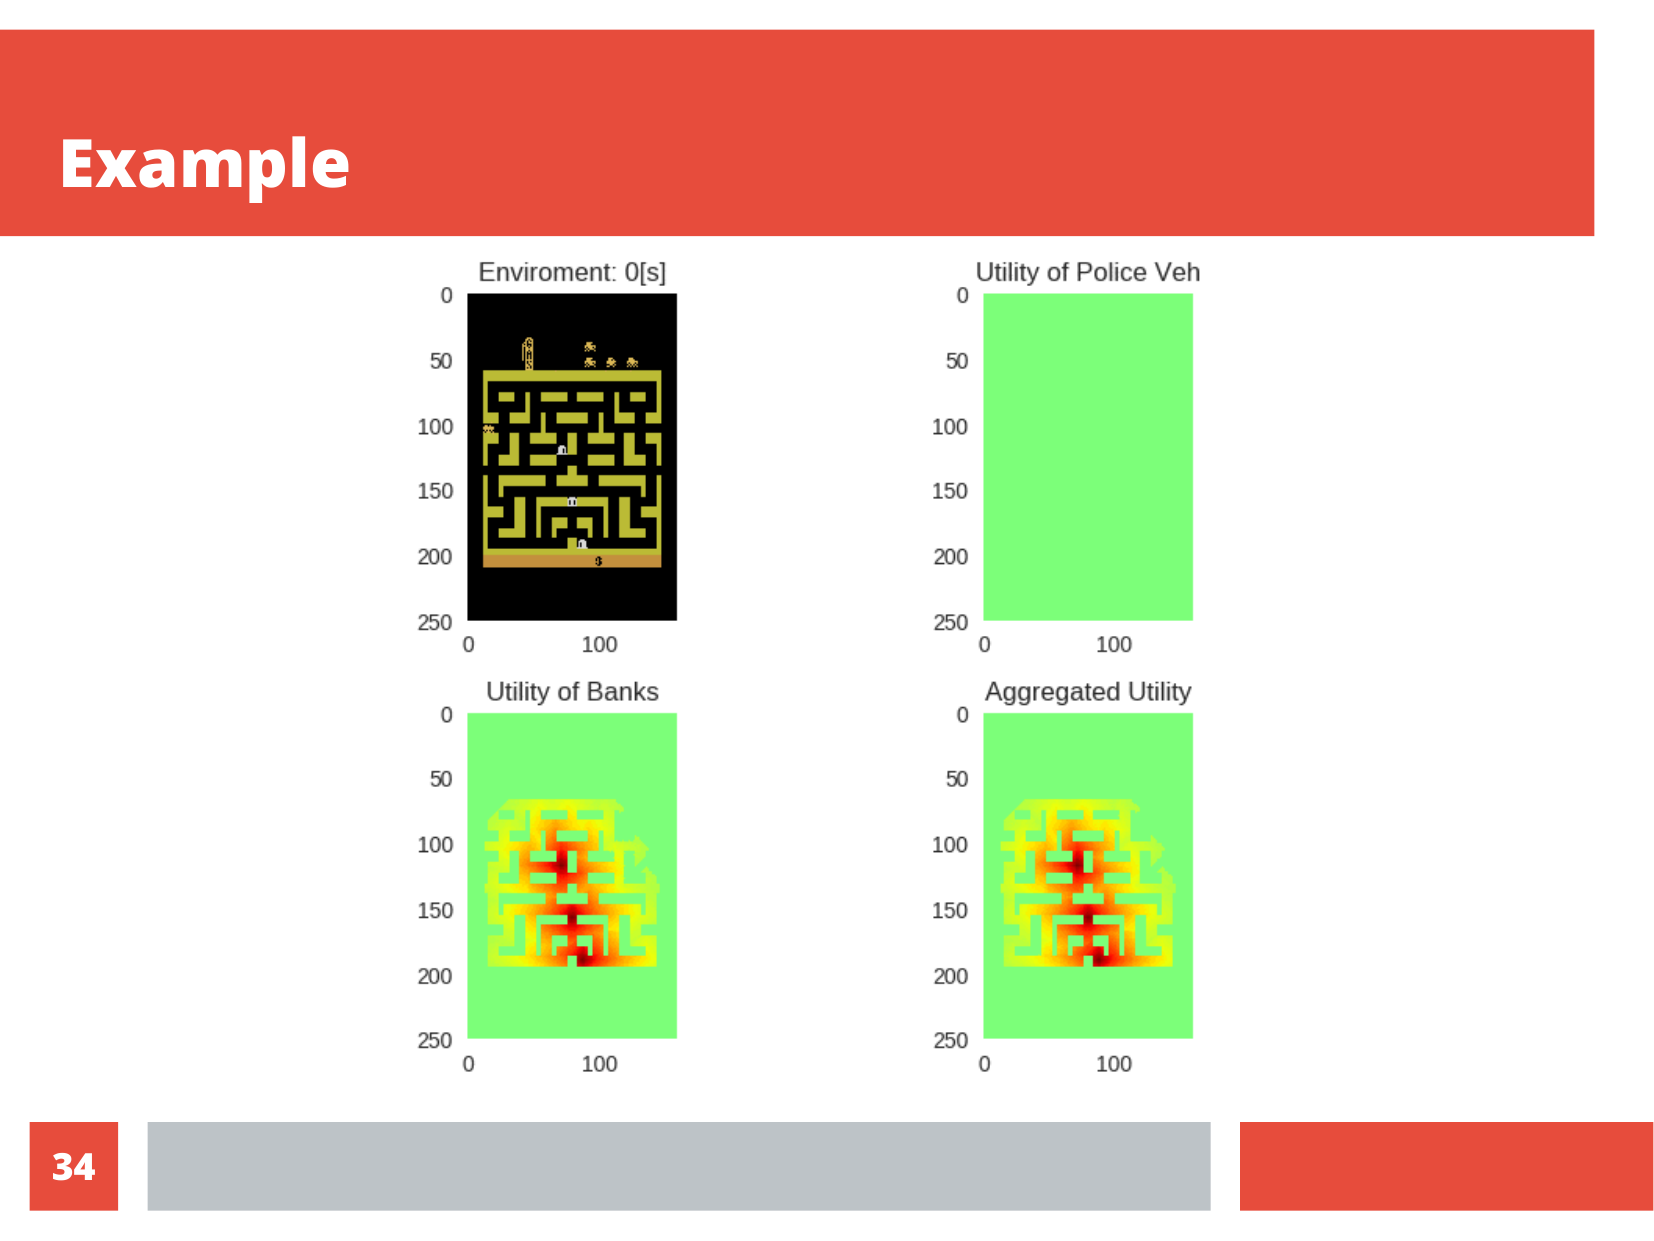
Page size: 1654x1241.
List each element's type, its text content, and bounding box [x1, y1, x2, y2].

picture [205, 239, 1456, 1100]
title Example [59, 59, 1595, 207]
